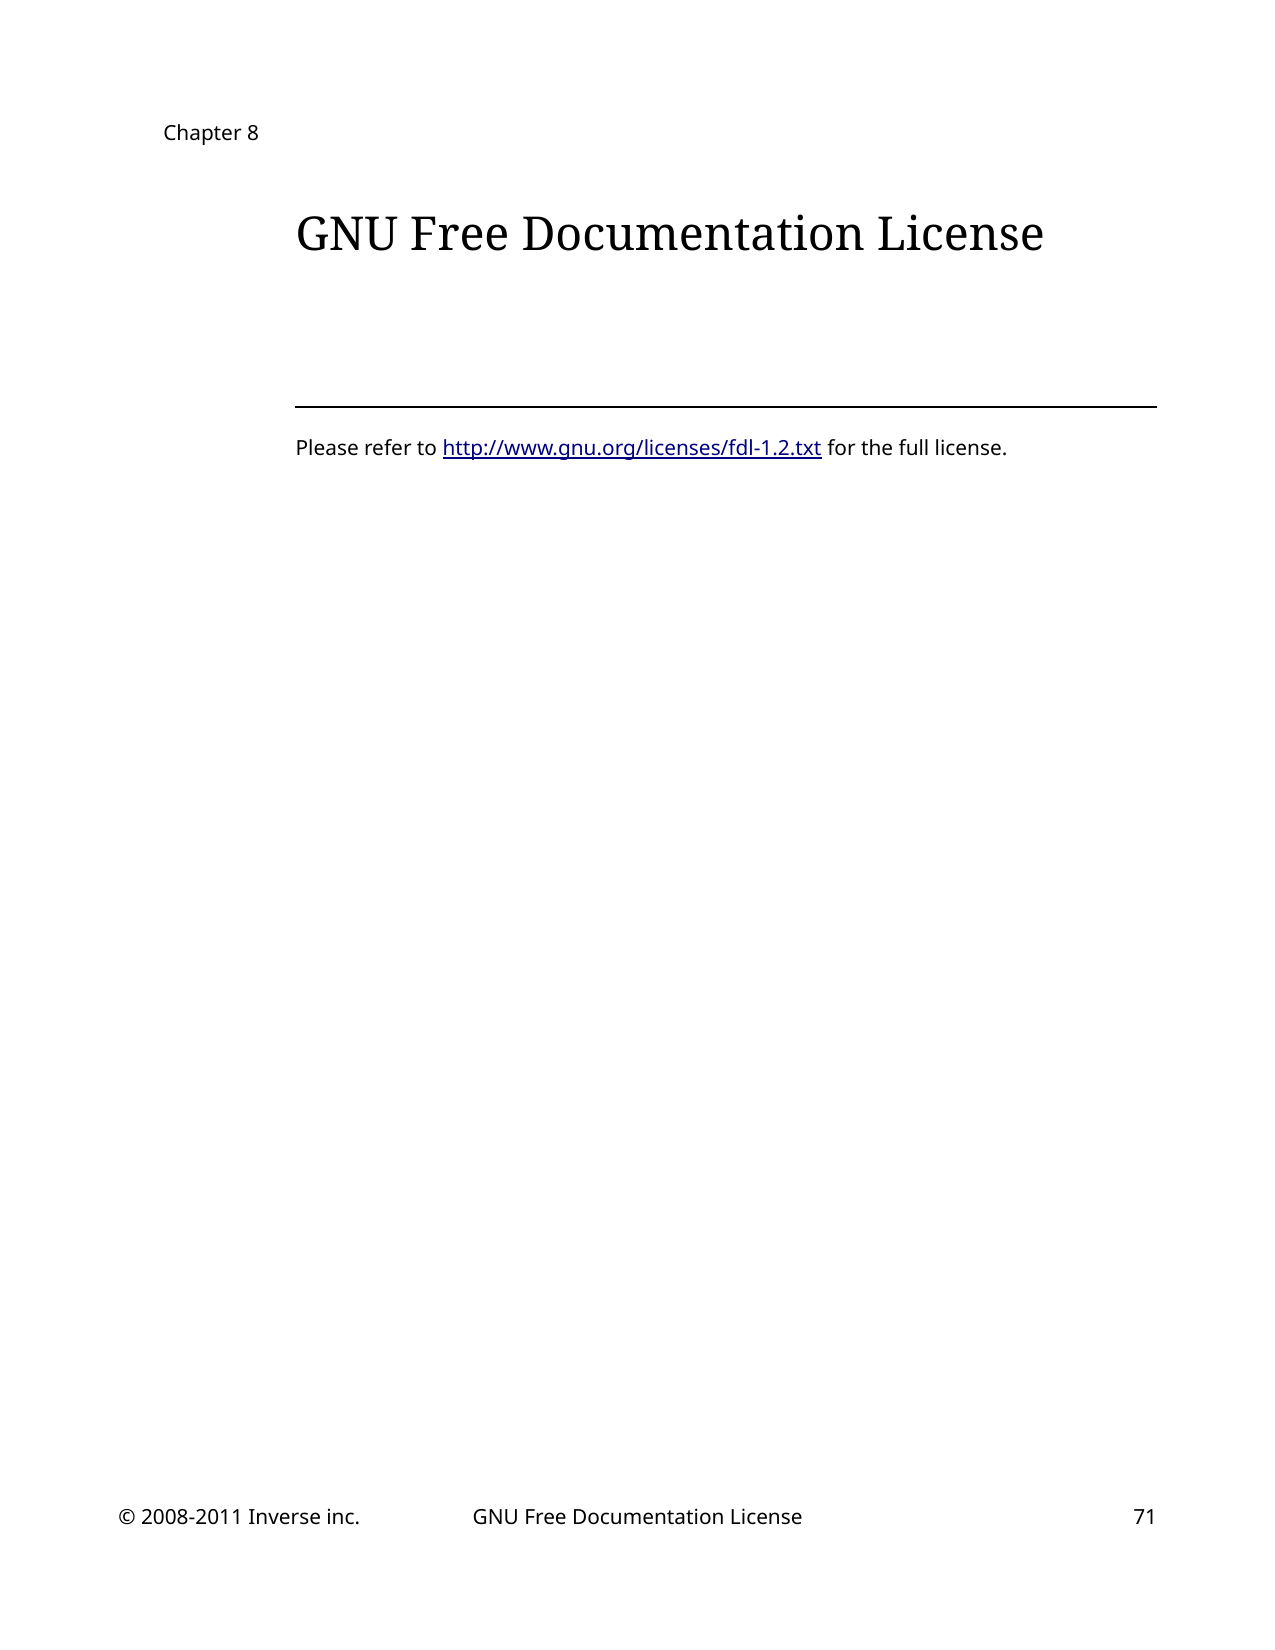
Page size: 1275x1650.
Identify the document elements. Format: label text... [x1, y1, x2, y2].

subtitle GNU Free Documentation License [295, 201, 1157, 406]
text Please refer to http://www.gnu.org/licenses/fdl-1.2.txt for the full license. [295, 433, 1157, 461]
